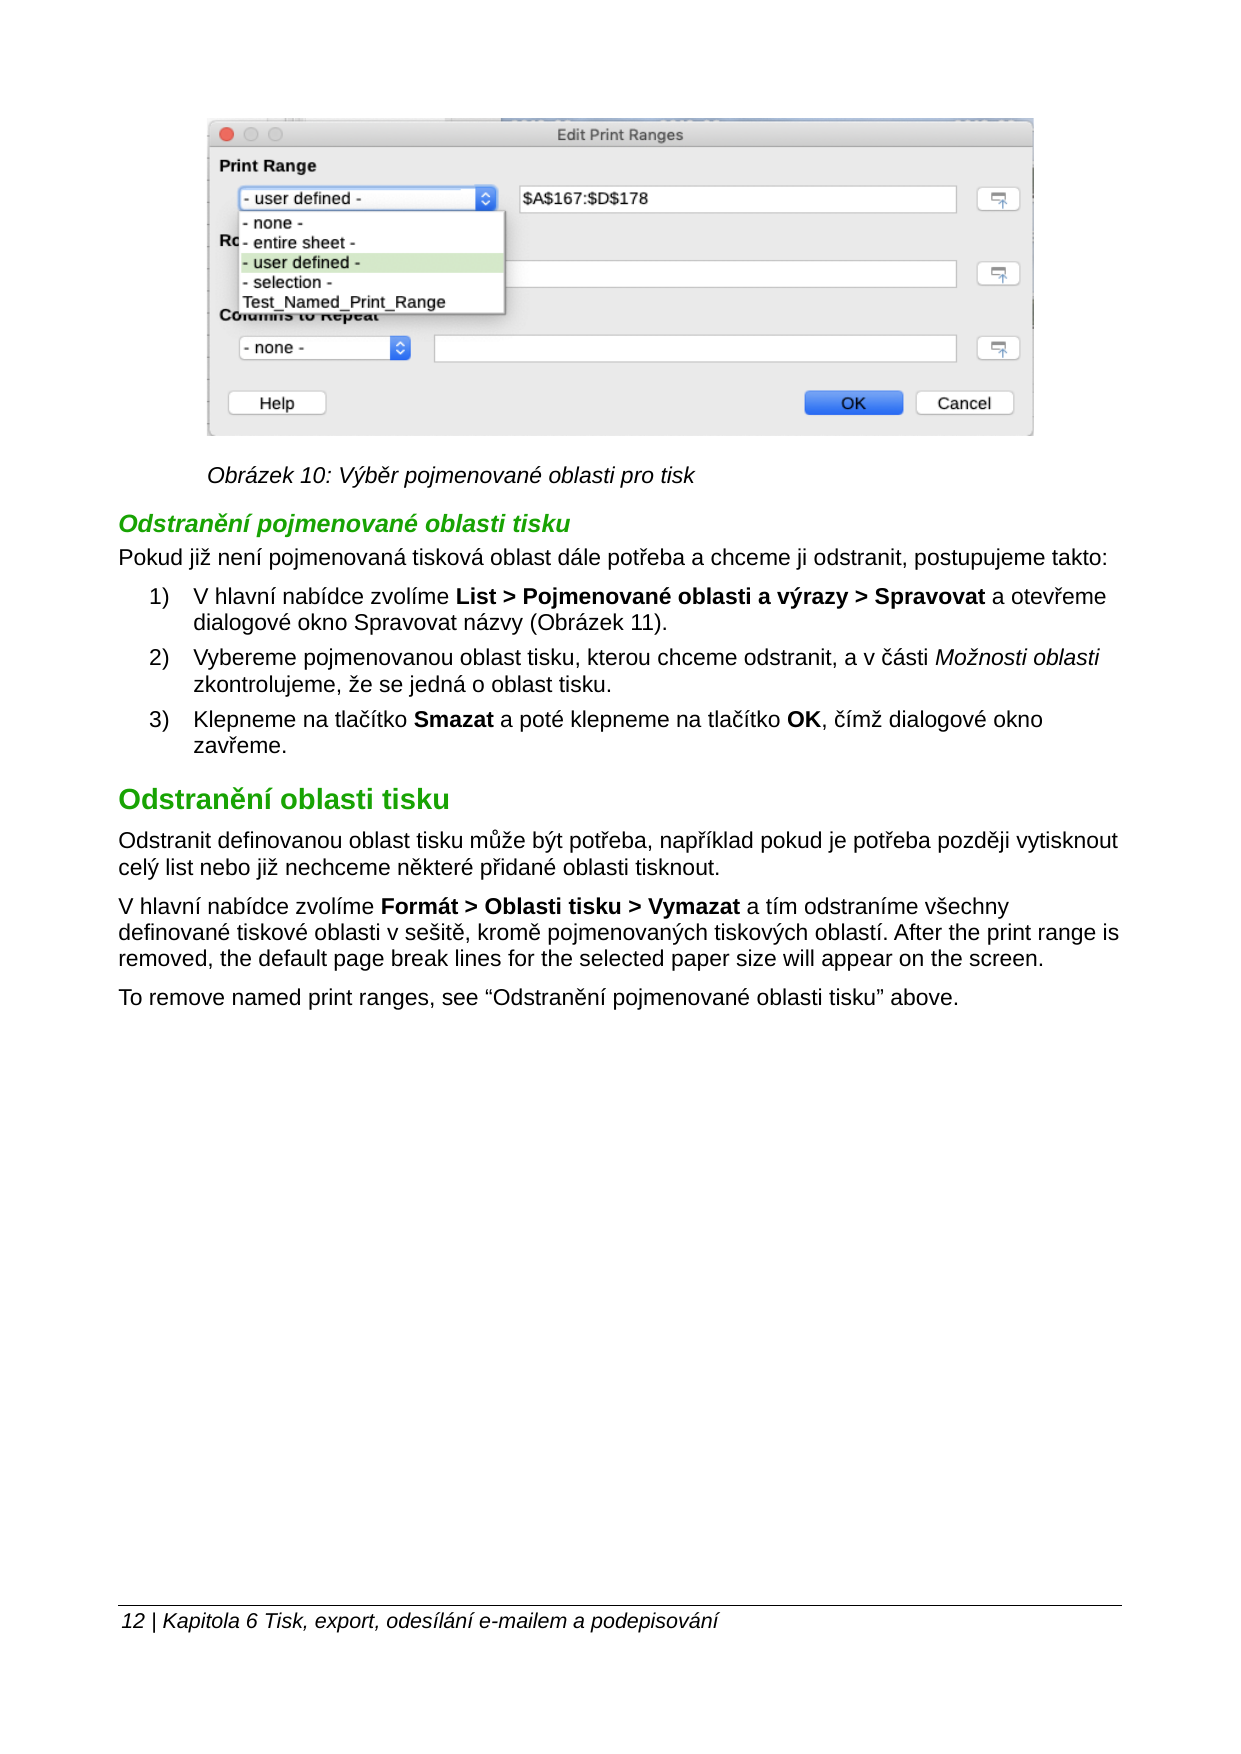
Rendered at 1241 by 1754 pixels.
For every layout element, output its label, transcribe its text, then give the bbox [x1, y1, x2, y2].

text Obrázek 10: Výběr pojmenované oblasti pro tisk [207, 436, 1033, 488]
subtitle Odstranění oblasti tisku [118, 782, 1122, 816]
list V hlavní nabídce zvolíme List > Pojmenované oblasti a výrazy > Spravovat a otevřeme dialogové okno Spravovat názvy (Obrázek 11). [169, 583, 1122, 635]
text To remove named print ranges, see “Deleting a named print range” above. [118, 984, 1122, 1011]
text V hlavní nabídce zvolíme Formát > Oblasti tisku > Vymazat a tím odstraníme všechny definované tiskové oblasti v sešitě, kromě pojmenovaných tiskových oblastí. After the print range is removed, the default page break lines for the selected paper size will appear on the screen. [118, 893, 1122, 972]
picture [206, 118, 1034, 436]
list Vybereme pojmenovanou oblast tisku, kterou chceme odstranit, a v části Možnosti oblasti zkontrolujeme, že se jedná o oblast tisku. [169, 644, 1122, 697]
subtitle Odstranění pojmenované oblasti tisku [118, 509, 1122, 538]
text Odstranit definovanou oblast tisku může být potřeba, například pokud je potřeba později vytisknout celý list nebo již nechceme některé přidané oblasti tisknout. [118, 827, 1122, 880]
list Klepneme na tlačítko Smazat a poté klepneme na tlačítko OK, čímž dialogové okno zavřeme. [169, 706, 1122, 758]
text Pokud již není pojmenovaná tisková oblast dále potřeba a chceme ji odstranit, postupujeme takto: [118, 544, 1122, 570]
